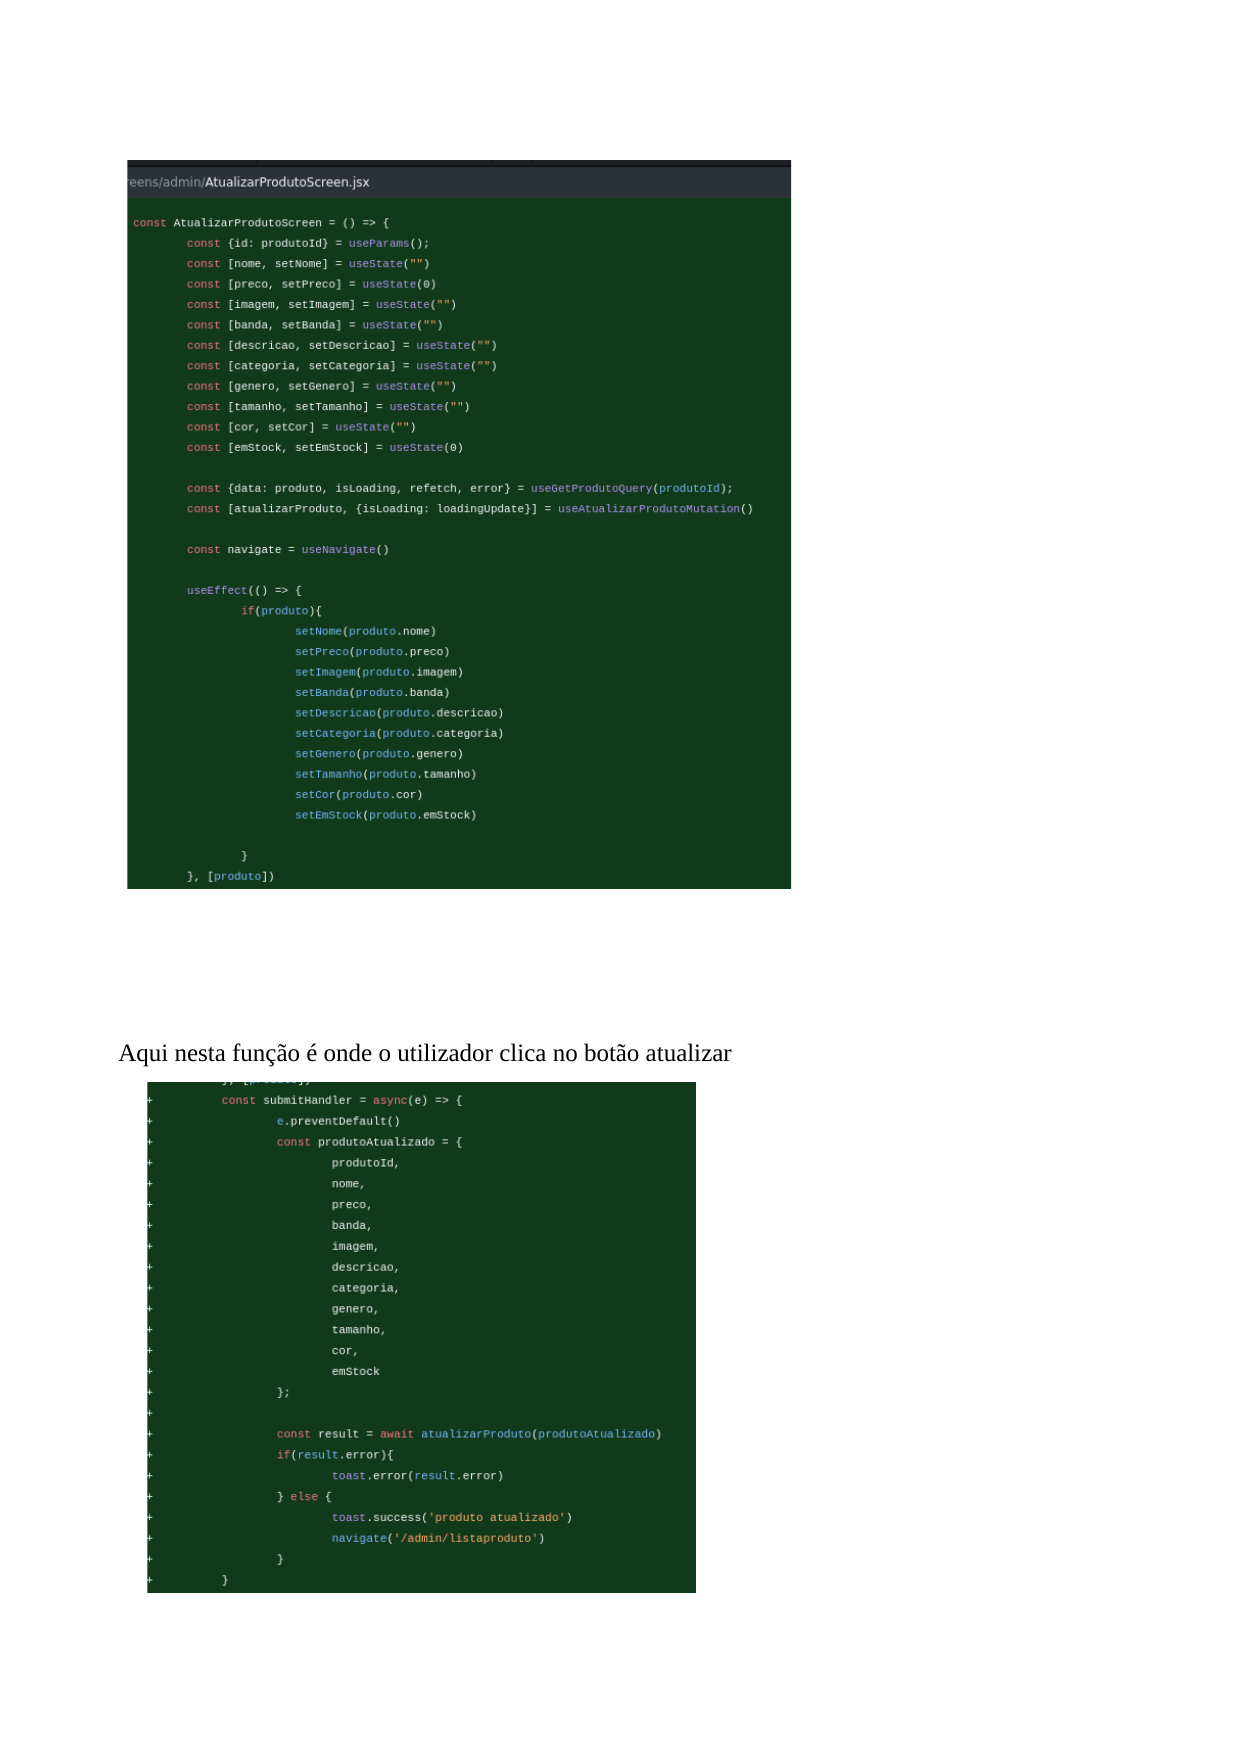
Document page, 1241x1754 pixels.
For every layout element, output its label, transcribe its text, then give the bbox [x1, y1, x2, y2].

picture [127, 160, 792, 889]
picture [147, 1082, 696, 1593]
text Aqui nesta função é onde o utilizador clica no botão atualizar [118, 1038, 1122, 1067]
